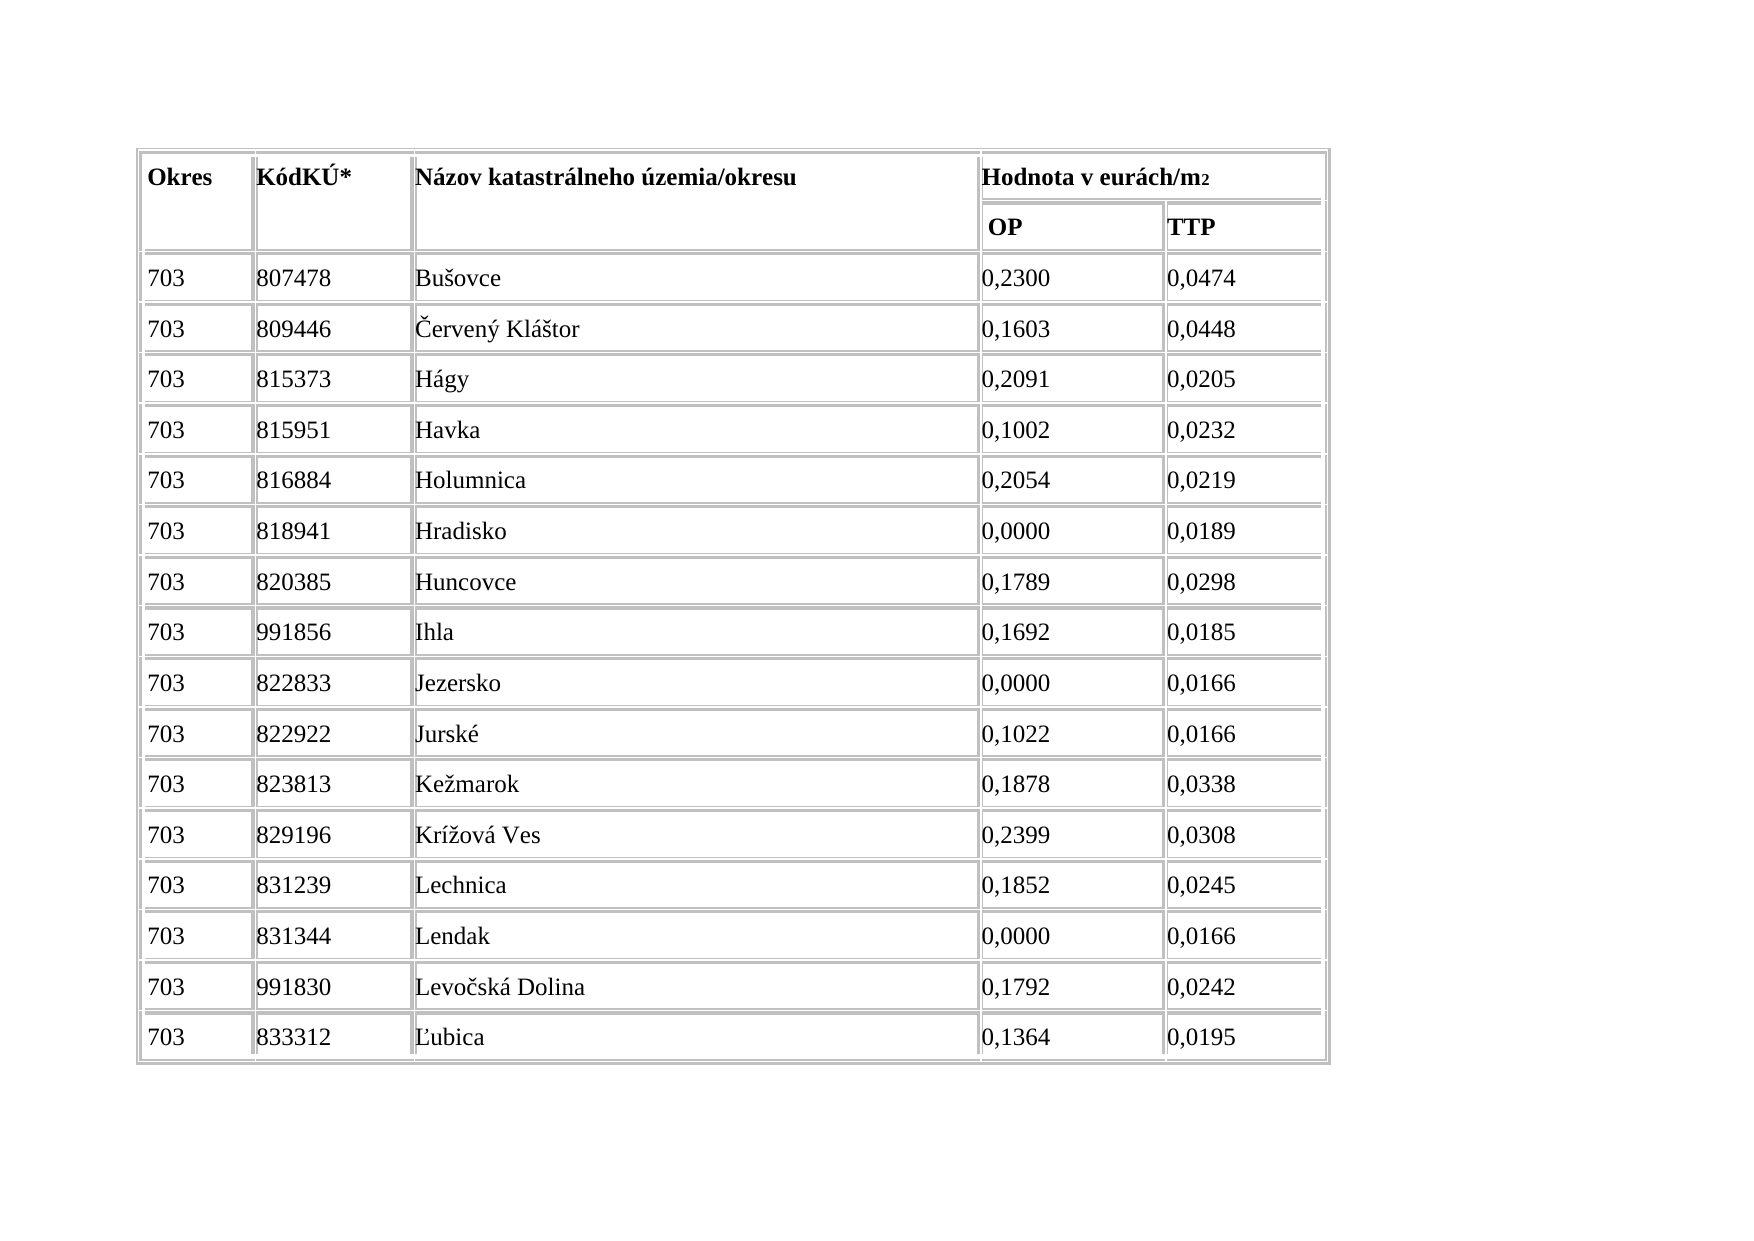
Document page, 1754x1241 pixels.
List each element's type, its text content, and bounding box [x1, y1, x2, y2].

table_cell 0,0474 [1165, 249, 1328, 299]
table_cell 0,1792 [983, 964, 1162, 1008]
table_cell 0,0185 [1165, 603, 1328, 654]
table_cell 0,1852 [983, 863, 1162, 907]
table_cell 0,0189 [1165, 502, 1328, 553]
table_cell 0,2091 [983, 356, 1162, 401]
table_cell 815373 [258, 356, 410, 401]
table_cell 0,0245 [1165, 856, 1328, 907]
table_cell Hágy [417, 356, 977, 401]
table_cell 0,0232 [1165, 401, 1328, 451]
table_header Okres [142, 154, 254, 249]
table_cell 703 [139, 958, 254, 1008]
table_cell 0,2300 [983, 255, 1162, 299]
table_cell 815951 [258, 407, 410, 451]
table_cell 991856 [258, 610, 410, 654]
table_cell Jezersko [417, 660, 977, 704]
table_cell 0,0000 [983, 660, 1162, 704]
table_cell 703 [139, 907, 254, 958]
table_cell 0,2399 [983, 812, 1162, 856]
table_cell OP [983, 205, 1162, 249]
table_cell 829196 [258, 812, 410, 856]
table_cell 0,1603 [983, 306, 1162, 350]
table_header Názov katastrálneho územia/okresu [414, 149, 980, 249]
table_cell 703 [139, 1008, 254, 1059]
table_cell 703 [139, 856, 254, 907]
table_cell Huncovce [417, 559, 977, 603]
table_cell Lendak [417, 913, 977, 958]
table_cell 0,0338 [1165, 755, 1328, 806]
table_cell Jurské [417, 711, 977, 755]
table_cell 0,0000 [983, 508, 1162, 553]
table_cell 703 [139, 350, 254, 401]
table_cell 809446 [258, 306, 410, 350]
table_cell TTP [1165, 198, 1328, 249]
table_cell 0,1022 [983, 711, 1162, 755]
table_cell 0,0219 [1165, 451, 1328, 502]
table_cell 703 [139, 502, 254, 553]
table_cell Červený Kláštor [417, 306, 977, 350]
table_cell 0,0242 [1165, 958, 1328, 1008]
table_cell 0,0166 [1165, 654, 1328, 704]
table_header Hodnota v eurách/m2 [980, 149, 1328, 198]
table_cell 0,1692 [983, 610, 1162, 654]
table_cell 807478 [258, 255, 410, 299]
table_cell 703 [139, 401, 254, 451]
table_cell Kežmarok [417, 761, 977, 806]
table_cell 0,2054 [983, 458, 1162, 502]
table_cell Levočská Dolina [417, 964, 977, 1008]
table_cell 0,0166 [1165, 907, 1328, 958]
table_cell 823813 [258, 761, 410, 806]
table_cell Ihla [417, 610, 977, 654]
table_cell 818941 [258, 508, 410, 553]
table_cell Lechnica [417, 863, 977, 907]
table_cell 0,1789 [983, 559, 1162, 603]
table_cell 703 [139, 553, 254, 603]
table_cell Hradisko [417, 508, 977, 553]
table_cell 703 [139, 300, 254, 350]
table_cell 703 [139, 603, 254, 654]
table_cell Havka [417, 407, 977, 451]
table_cell Bušovce [417, 255, 977, 299]
table_cell 991830 [258, 964, 410, 1008]
table_cell 0,1002 [983, 407, 1162, 451]
table_cell 703 [139, 755, 254, 806]
table_cell 820385 [258, 559, 410, 603]
table_cell 0,0000 [983, 913, 1162, 958]
table_cell 822922 [258, 711, 410, 755]
table_cell 831239 [258, 863, 410, 907]
table_cell 831344 [258, 913, 410, 958]
table_cell 816884 [258, 458, 410, 502]
table_cell 0,0166 [1165, 705, 1328, 755]
table_cell 822833 [258, 660, 410, 704]
table_cell 0,0205 [1165, 350, 1328, 401]
table_cell Ľubica [414, 1008, 980, 1059]
table_cell 0,0448 [1165, 300, 1328, 350]
table_cell 703 [139, 705, 254, 755]
table_cell 703 [139, 249, 254, 299]
table_cell 833312 [255, 1008, 413, 1059]
table_header KódKÚ* [255, 149, 413, 249]
table_cell 703 [139, 806, 254, 856]
table_cell 703 [139, 451, 254, 502]
table_cell 0,0298 [1165, 553, 1328, 603]
table_cell Krížová Ves [417, 812, 977, 856]
table_cell 0,0308 [1165, 806, 1328, 856]
table_cell 0,1878 [983, 761, 1162, 806]
table_cell 0,0195 [1165, 1008, 1328, 1059]
table_cell 0,1364 [980, 1008, 1165, 1059]
table_cell 703 [139, 654, 254, 704]
table_cell Holumnica [417, 458, 977, 502]
